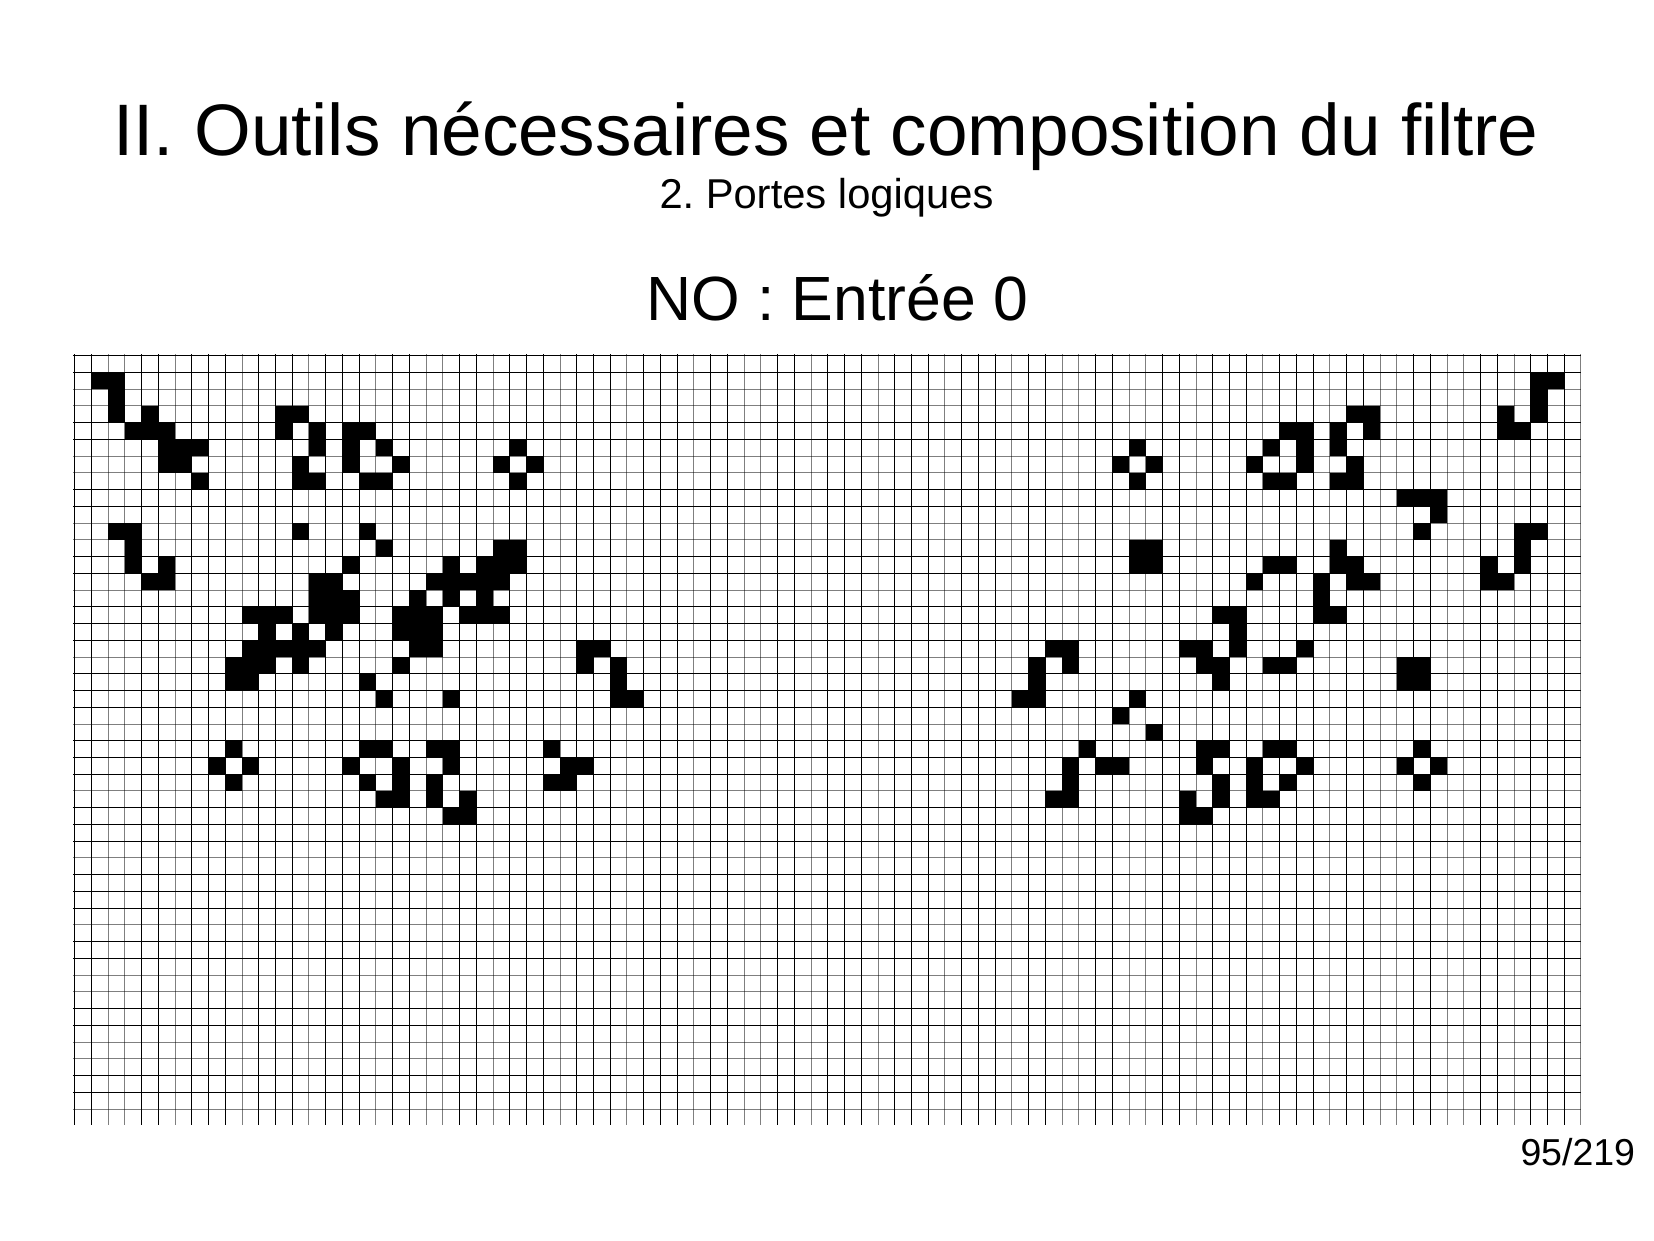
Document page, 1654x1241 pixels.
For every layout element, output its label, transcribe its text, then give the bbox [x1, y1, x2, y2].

text_box NO : Entrée 0 [631, 256, 1044, 342]
title II. Outils nécessaires et composition du filtre 2. Portes logiques [82, 49, 1571, 257]
picture [73, 354, 1581, 1125]
text_box <number>/219 [1505, 1124, 1654, 1182]
